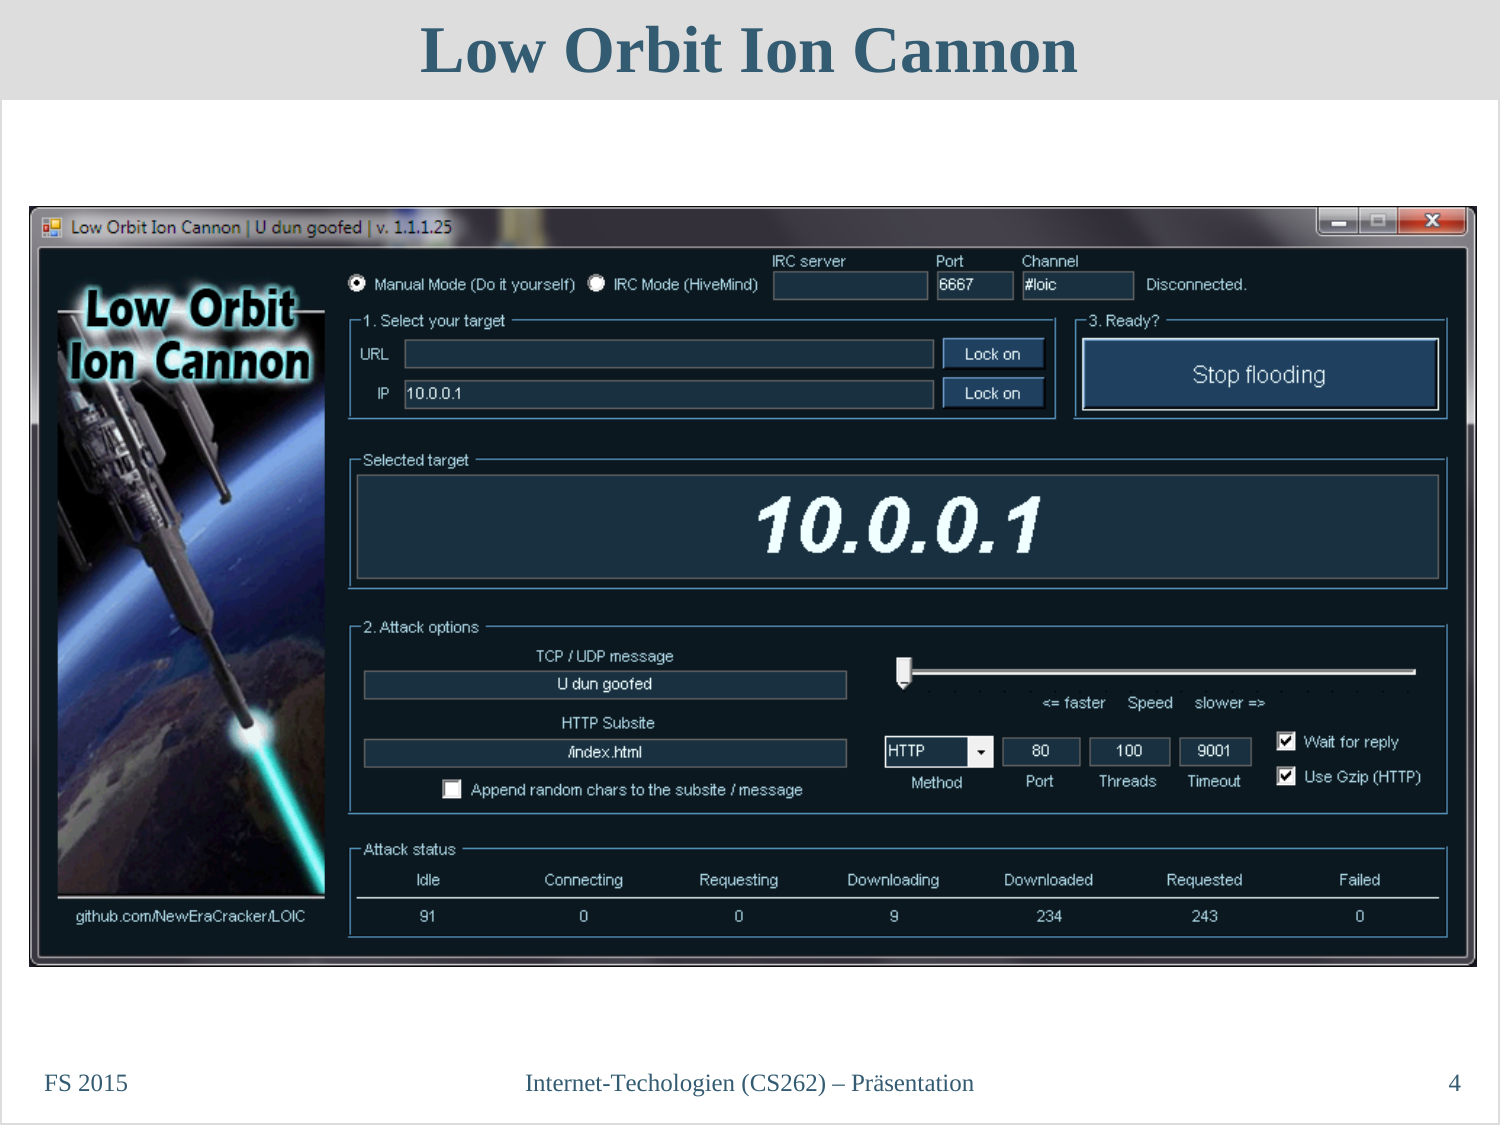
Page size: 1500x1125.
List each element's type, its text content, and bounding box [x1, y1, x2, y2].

text_box FS 2015 [29, 1058, 195, 1097]
text_box Internet-Techologien (CS262) – Präsentation [300, 1058, 1201, 1107]
picture [29, 206, 1477, 967]
title Low Orbit Ion Cannon [0, 0, 1500, 100]
text_box [1375, 1058, 1477, 1097]
